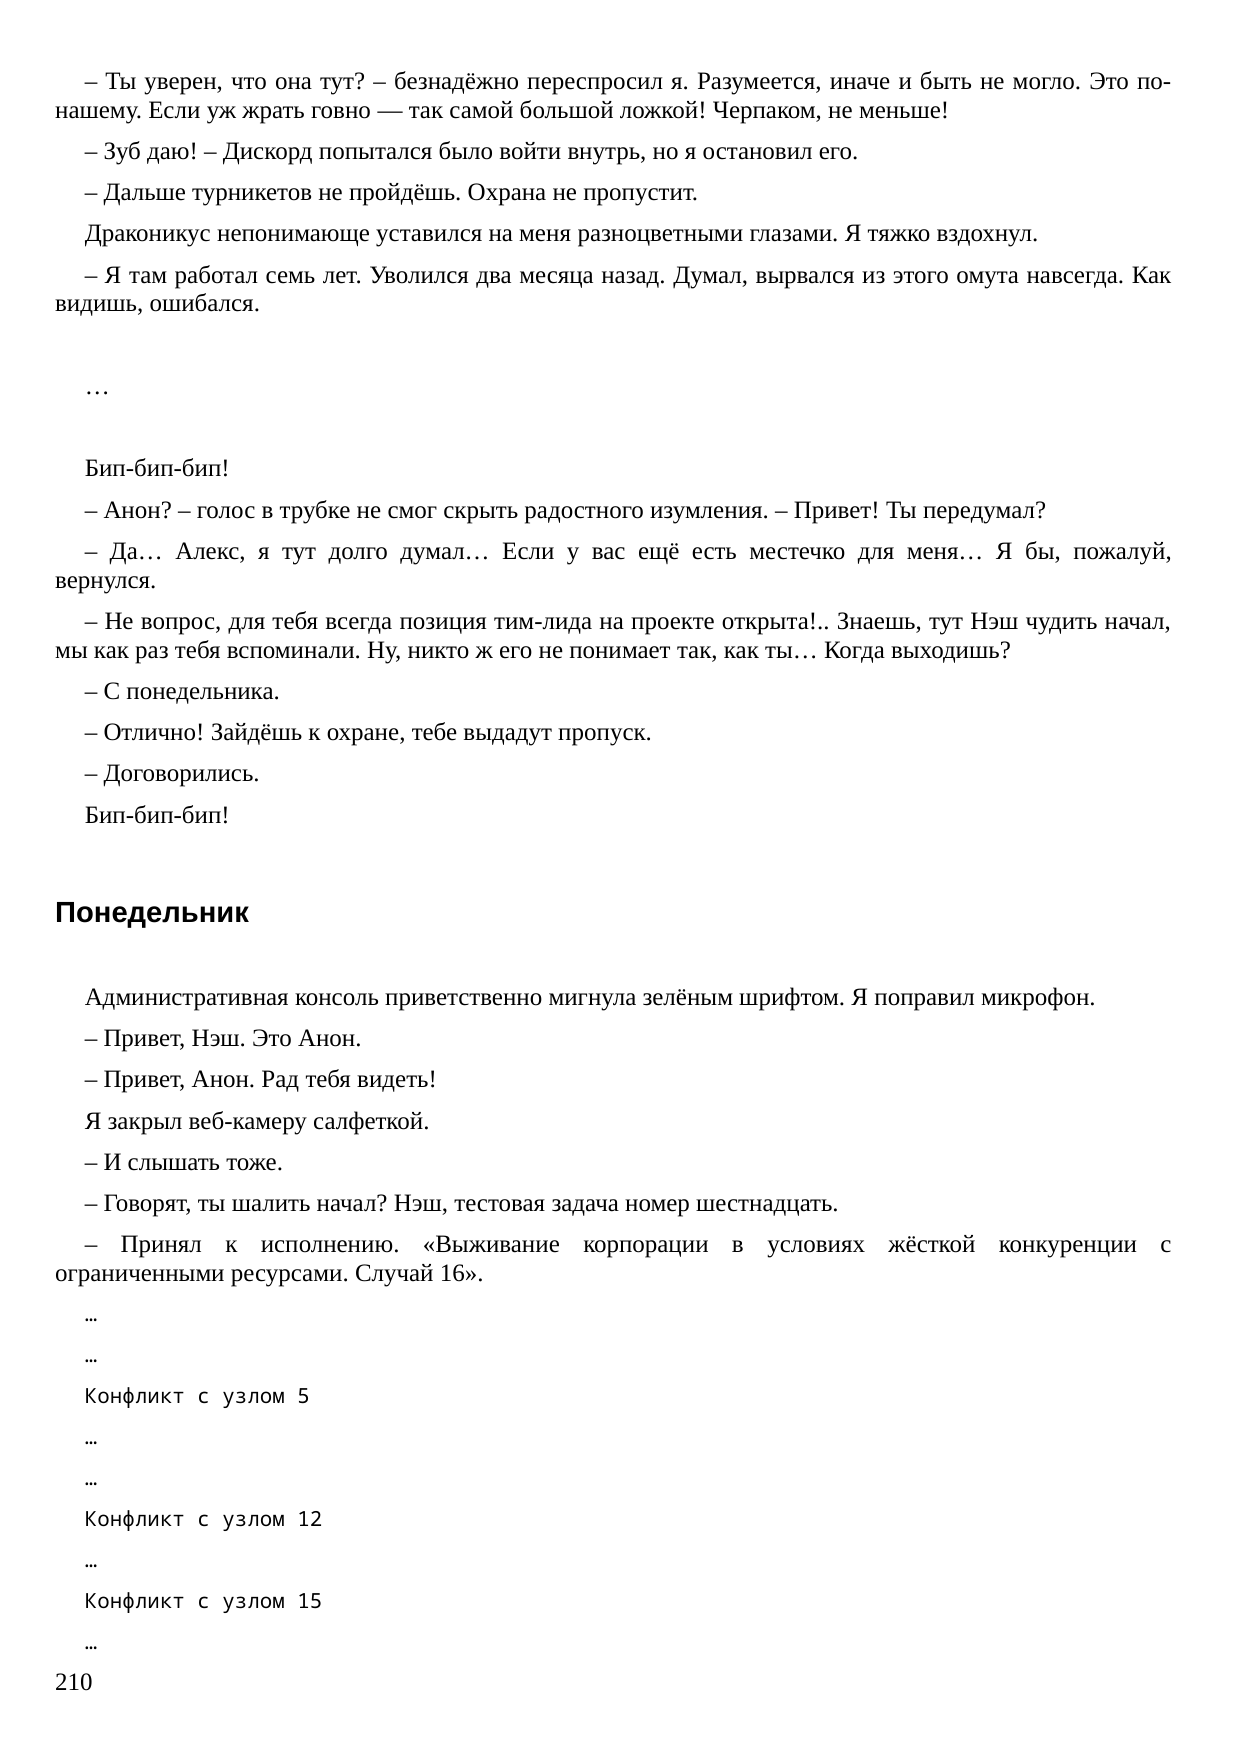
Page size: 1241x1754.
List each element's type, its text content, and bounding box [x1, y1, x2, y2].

text – С понедельника. [55, 676, 1173, 705]
text Конфликт с узлом 15 [55, 1586, 1173, 1614]
text … [55, 371, 1173, 400]
text Драконикус непонимающе уставился на меня разноцветными глазами. Я тяжко вздохнул. [55, 218, 1173, 247]
text – Дальше турникетов не пройдёшь. Охрана не пропустит. [55, 177, 1173, 206]
text … [55, 1463, 1173, 1492]
text – Принял к исполнению. «Выживание корпорации в условиях жёсткой конкуренции с ограниченными ресурсами. Случай 16». [55, 1229, 1173, 1287]
text – Договорились. [55, 758, 1173, 787]
text – Отлично! Зайдёшь к охране, тебе выдадут пропуск. [55, 717, 1173, 746]
text – Привет, Нэш. Это Анон. [55, 1023, 1173, 1052]
subtitle Понедельник [55, 895, 1173, 928]
text – Ты уверен, что она тут? – безнадёжно переспросил я. Разумеется, иначе и быть не могло. Это по-нашему. Если уж жрать говно — так самой большой ложкой! Черпаком, не меньше! [55, 66, 1173, 123]
text – Зуб даю! – Дискорд попытался было войти внутрь, но я остановил его. [55, 136, 1173, 165]
text … [55, 1545, 1173, 1574]
text – Да… Алекс, я тут долго думал… Если у вас ещё есть местечко для меня… Я бы, пожалуй, вернулся. [55, 536, 1173, 593]
text … [55, 1422, 1173, 1451]
text Я закрыл веб-камеру салфеткой. [55, 1106, 1173, 1134]
text … [55, 1299, 1173, 1328]
text Бип-бип-бип! [55, 453, 1173, 482]
text Административная консоль приветственно мигнула зелёным шрифтом. Я поправил микрофон. [55, 982, 1173, 1011]
text – Говорят, ты шалить начал? Нэш, тестовая задача номер шестнадцать. [55, 1188, 1173, 1217]
text … [55, 1627, 1173, 1656]
text Бип-бип-бип! [55, 800, 1173, 828]
text … [55, 1341, 1173, 1369]
text – Я там работал семь лет. Уволился два месяца назад. Думал, вырвался из этого омута навсегда. Как видишь, ошибался. [55, 260, 1173, 317]
text – Не вопрос, для тебя всегда позиция тим-лида на проекте открыта!.. Знаешь, тут Нэш чудить начал, мы как раз тебя вспоминали. Ну, никто ж его не понимает так, как ты… Когда выходишь? [55, 606, 1173, 663]
text – Анон? – голос в трубке не смог скрыть радостного изумления. – Привет! Ты передумал? [55, 495, 1173, 523]
text Конфликт с узлом 5 [55, 1381, 1173, 1410]
text – Привет, Анон. Рад тебя видеть! [55, 1064, 1173, 1093]
text Конфликт с узлом 12 [55, 1504, 1173, 1533]
text – И слышать тоже. [55, 1147, 1173, 1176]
